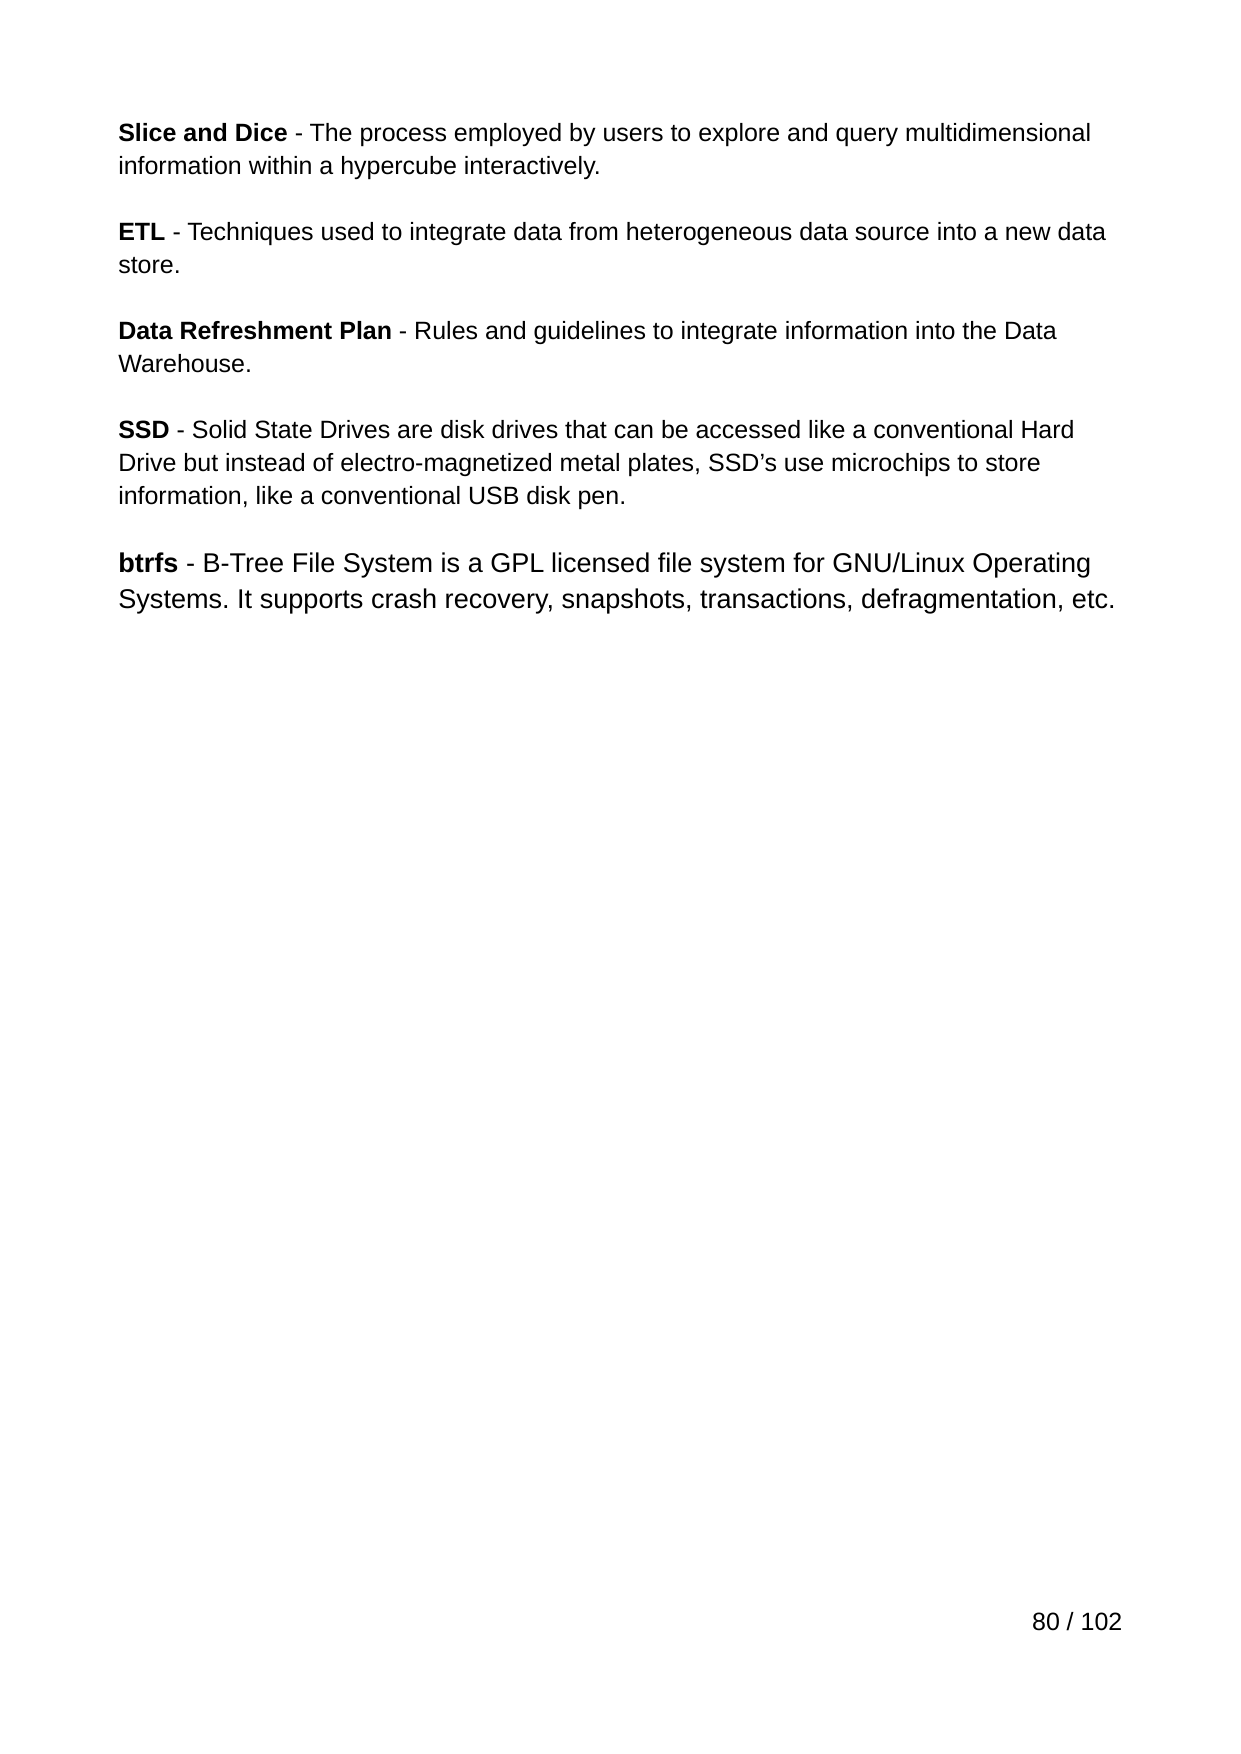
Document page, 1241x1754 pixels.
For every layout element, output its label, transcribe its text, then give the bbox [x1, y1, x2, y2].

text Slice and Dice - The process employed by users to explore and query multidimensional information within a hypercube interactively. [118, 118, 1122, 180]
text ETL - Techniques used to integrate data from heterogeneous data source into a new data store. [118, 217, 1122, 279]
text SSD - Solid State Drives are disk drives that can be accessed like a conventional Hard Drive but instead of electro-magnetized metal plates, SSD’s use microchips to store information, like a conventional USB disk pen. [118, 415, 1122, 510]
text btrfs - B-Tree File System is a GPL licensed file system for GNU/Linux Operating Systems. It supports crash recovery, snapshots, transactions, defragmentation, etc. [118, 547, 1122, 614]
text Data Refreshment Plan - Rules and guidelines to integrate information into the Data Warehouse. [118, 316, 1122, 378]
